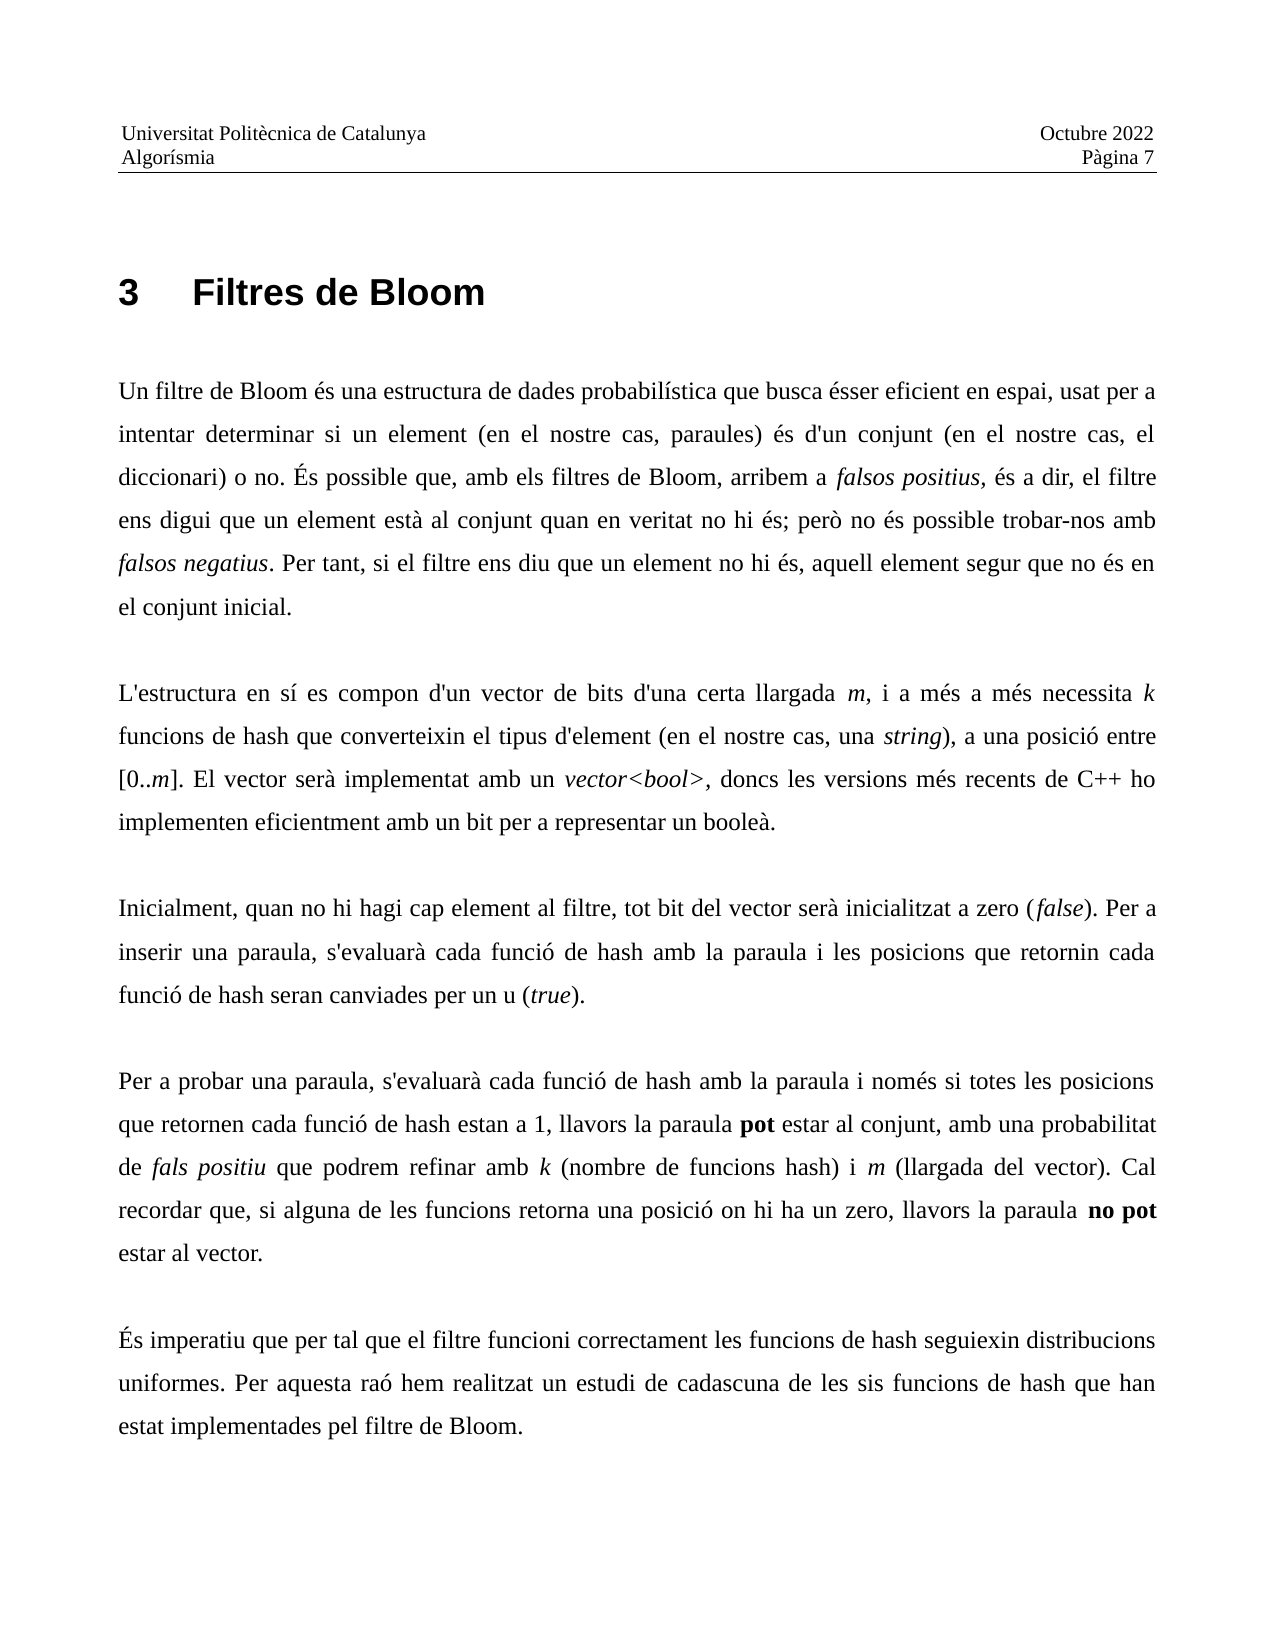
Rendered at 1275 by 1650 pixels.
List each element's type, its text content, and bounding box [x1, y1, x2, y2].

text Per a probar una paraula, s'evaluarà cada funció de hash amb la paraula i només si totes les posicions que retornen cada funció de hash estan a 1, llavors la paraula pot estar al conjunt, amb una probabilitat de fals positiu que podrem refinar amb k (nombre de funcions hash) i m (llargada del vector). Cal recordar que, si alguna de les funcions retorna una posició on hi ha un zero, llavors la paraula no pot estar al vector. [118, 1066, 1157, 1267]
text L'estructura en sí es compon d'un vector de bits d'una certa llargada m, i a més a més necessita k funcions de hash que converteixin el tipus d'element (en el nostre cas, una string), a una posició entre [0..m]. El vector serà implementat amb un vector<bool>, doncs les versions més recents de C++ ho implementen eficientment amb un bit per a representar un booleà. [118, 678, 1157, 836]
subtitle 3 Filtres de Bloom [118, 270, 1157, 313]
text És imperatiu que per tal que el filtre funcioni correctament les funcions de hash seguiexin distribucions uniformes. Per aquesta raó hem realitzat un estudi de cadascuna de les sis funcions de hash que han estat implementades pel filtre de Bloom. [118, 1325, 1157, 1440]
text Un filtre de Bloom és una estructura de dades probabilística que busca ésser eficient en espai, usat per a intentar determinar si un element (en el nostre cas, paraules) és d'un conjunt (en el nostre cas, el diccionari) o no. És possible que, amb els filtres de Bloom, arribem a falsos positius, és a dir, el filtre ens digui que un element està al conjunt quan en veritat no hi és; però no és possible trobar-nos amb falsos negatius. Per tant, si el filtre ens diu que un element no hi és, aquell element segur que no és en el conjunt inicial. [118, 376, 1157, 620]
text Inicialment, quan no hi hagi cap element al filtre, tot bit del vector serà inicialitzat a zero (false). Per a inserir una paraula, s'evaluarà cada funció de hash amb la paraula i les posicions que retornin cada funció de hash seran canviades per un u (true). [118, 893, 1157, 1008]
